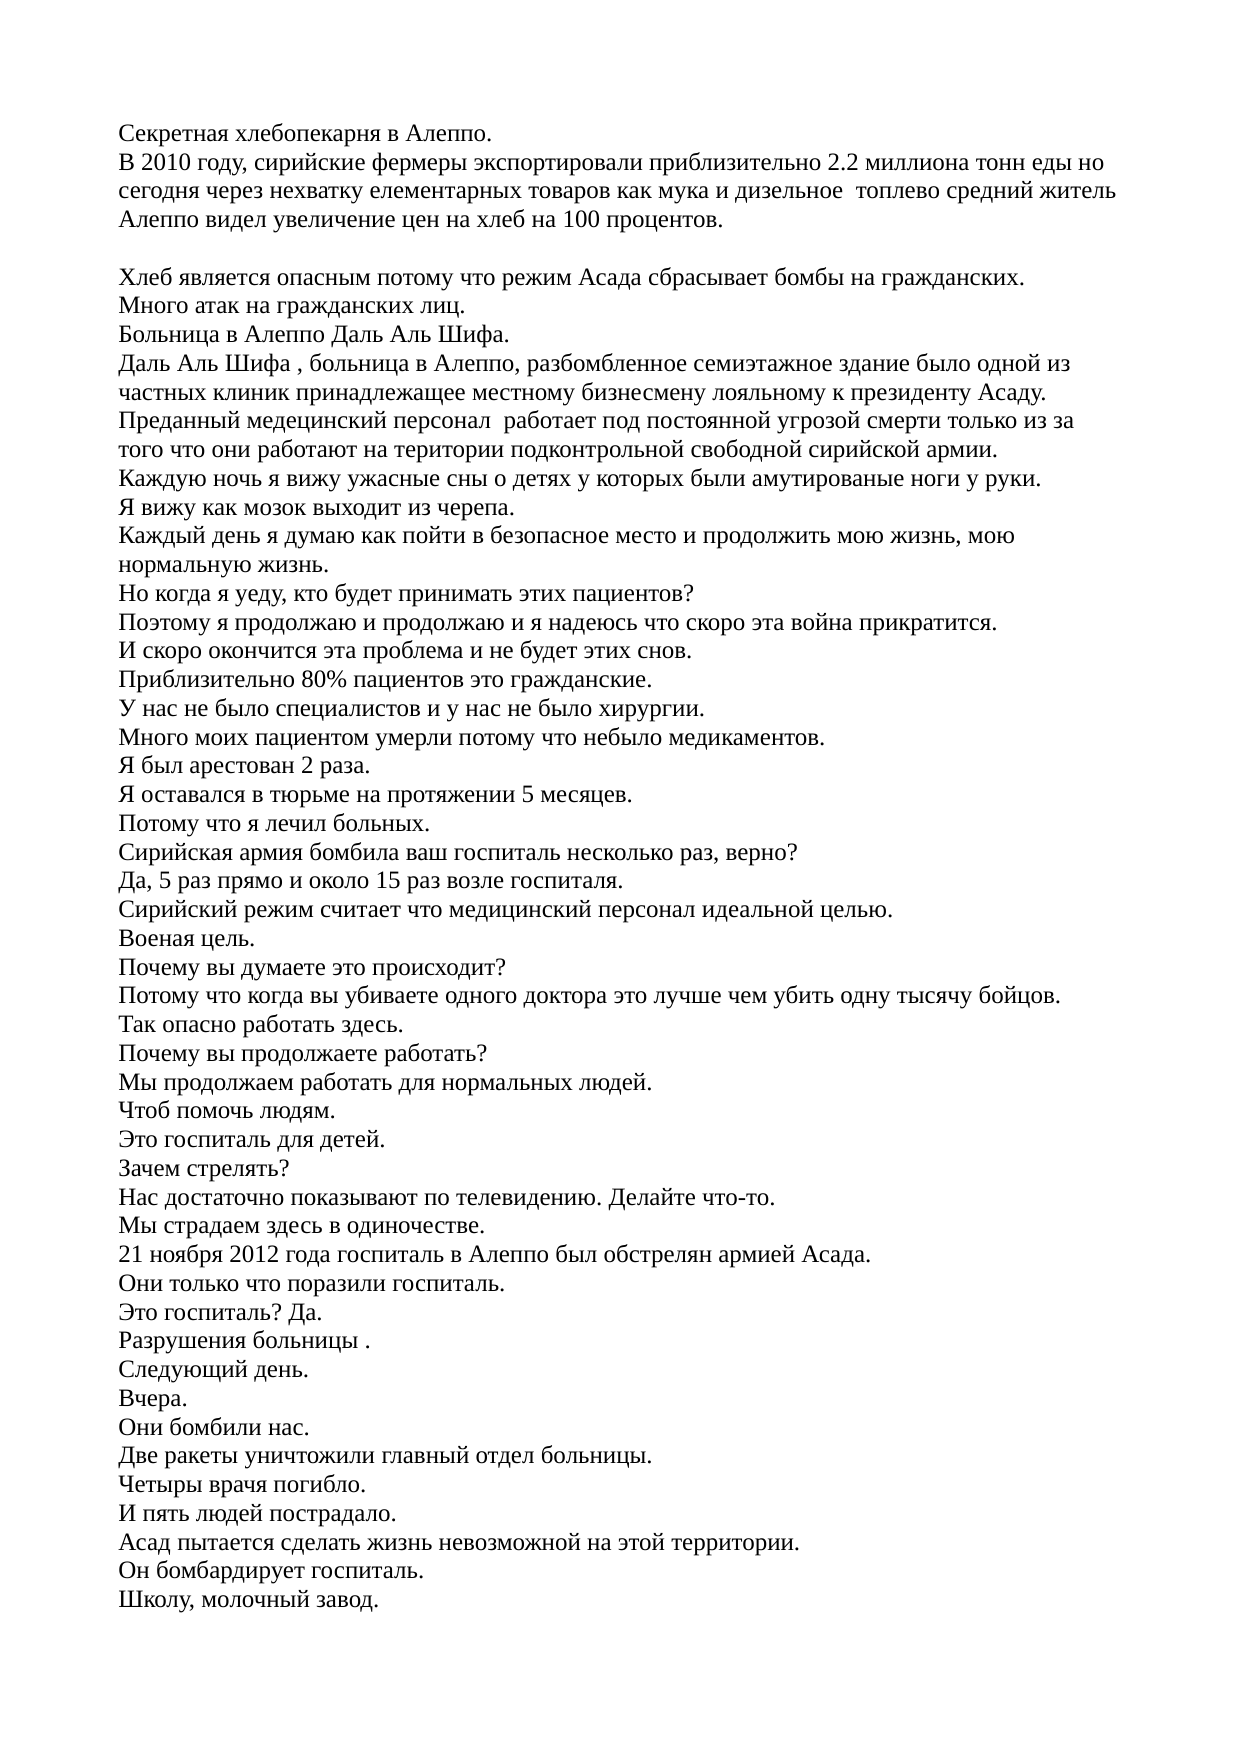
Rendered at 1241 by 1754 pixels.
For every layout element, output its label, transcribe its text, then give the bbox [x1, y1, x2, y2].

text Я оставался в тюрьме на протяжении 5 месяцев. [118, 779, 1122, 808]
text Даль Аль Шифа , больница в Алеппо, разбомбленное семиэтажное здание было одной из частных клиник принадлежащее местному бизнесмену лояльному к президенту Асаду. Преданный медецинский персонал работает под постоянной угрозой смерти только из за того что они работают на територии подконтрольной свободной сирийской армии. [118, 348, 1122, 463]
text Асад пытается сделать жизнь невозможной на этой территории. [118, 1527, 1122, 1556]
text Потому что я лечил больных. [118, 808, 1122, 837]
text 21 ноября 2012 года госпиталь в Алеппо был обстрелян армией Асада. [118, 1239, 1122, 1268]
text И скоро окончится эта проблема и не будет этих снов. [118, 636, 1122, 664]
text Они только что поразили госпиталь. [118, 1268, 1122, 1297]
text Каждую ночь я вижу ужасные сны о детях у которых были амутированые ноги у руки. [118, 463, 1122, 492]
text Поэтому я продолжаю и продолжаю и я надеюсь что скоро эта война прикратится. [118, 607, 1122, 636]
text Больница в Алеппо Даль Аль Шифа. [118, 319, 1122, 348]
text Каждый день я думаю как пойти в безопасное место и продолжить мою жизнь, мою нормальную жизнь. [118, 521, 1122, 578]
text И пять людей пострадало. [118, 1498, 1122, 1527]
text Но когда я уеду, кто будет принимать этих пациентов? [118, 578, 1122, 607]
text Вчера. [118, 1383, 1122, 1412]
text Две ракеты уничтожили главный отдел больницы. [118, 1441, 1122, 1469]
text Почему вы продолжаете работать? [118, 1038, 1122, 1067]
text Много моих пациентом умерли потому что небыло медикаментов. [118, 722, 1122, 751]
text Потому что когда вы убиваете одного доктора это лучше чем убить одну тысячу бойцов. [118, 981, 1122, 1009]
text Почему вы думаете это происходит? [118, 952, 1122, 981]
text Я вижу как мозок выходит из черепа. [118, 492, 1122, 521]
text Много атак на гражданских лиц. [118, 291, 1122, 319]
text Да, 5 раз прямо и около 15 раз возле госпиталя. [118, 866, 1122, 894]
text Сирийская армия бомбила ваш госпиталь несколько раз, верно? [118, 837, 1122, 866]
text Это госпиталь? Да. [118, 1297, 1122, 1326]
text Приблизительно 80% пациентов это гражданские. [118, 664, 1122, 693]
text Я был арестован 2 раза. [118, 751, 1122, 779]
text Школу, молочный завод. [118, 1584, 1122, 1613]
text Зачем стрелять? [118, 1153, 1122, 1182]
text Это госпиталь для детей. [118, 1124, 1122, 1153]
text Хлеб является опасным потому что режим Асада сбрасывает бомбы на гражданских. [118, 262, 1122, 291]
text Мы страдаем здесь в одиночестве. [118, 1211, 1122, 1239]
text Четыры врачя погибло. [118, 1469, 1122, 1498]
text Нас достаточно показывают по телевидению. Делайте что-то. [118, 1182, 1122, 1211]
text Следующий день. [118, 1354, 1122, 1383]
text Мы продолжаем работать для нормальных людей. [118, 1067, 1122, 1096]
text Военая цель. [118, 923, 1122, 952]
text У нас не было специалистов и у нас не было хирургии. [118, 693, 1122, 722]
text Он бомбардирует госпиталь. [118, 1556, 1122, 1584]
text Чтоб помочь людям. [118, 1096, 1122, 1124]
text Секретная хлебопекарня в Алеппо. [118, 118, 1122, 147]
text Разрушения больницы . [118, 1326, 1122, 1354]
text Так опасно работать здесь. [118, 1009, 1122, 1038]
text В 2010 году, сирийские фермеры экспортировали приблизительно 2.2 миллиона тонн еды но сегодня через нехватку елементарных товаров как мука и дизельное топлево средний житель Алеппо видел увеличение цен на хлеб на 100 процентов. [118, 147, 1122, 233]
text Они бомбили нас. [118, 1412, 1122, 1441]
text Сирийский режим считает что медицинский персонал идеальной целью. [118, 894, 1122, 923]
